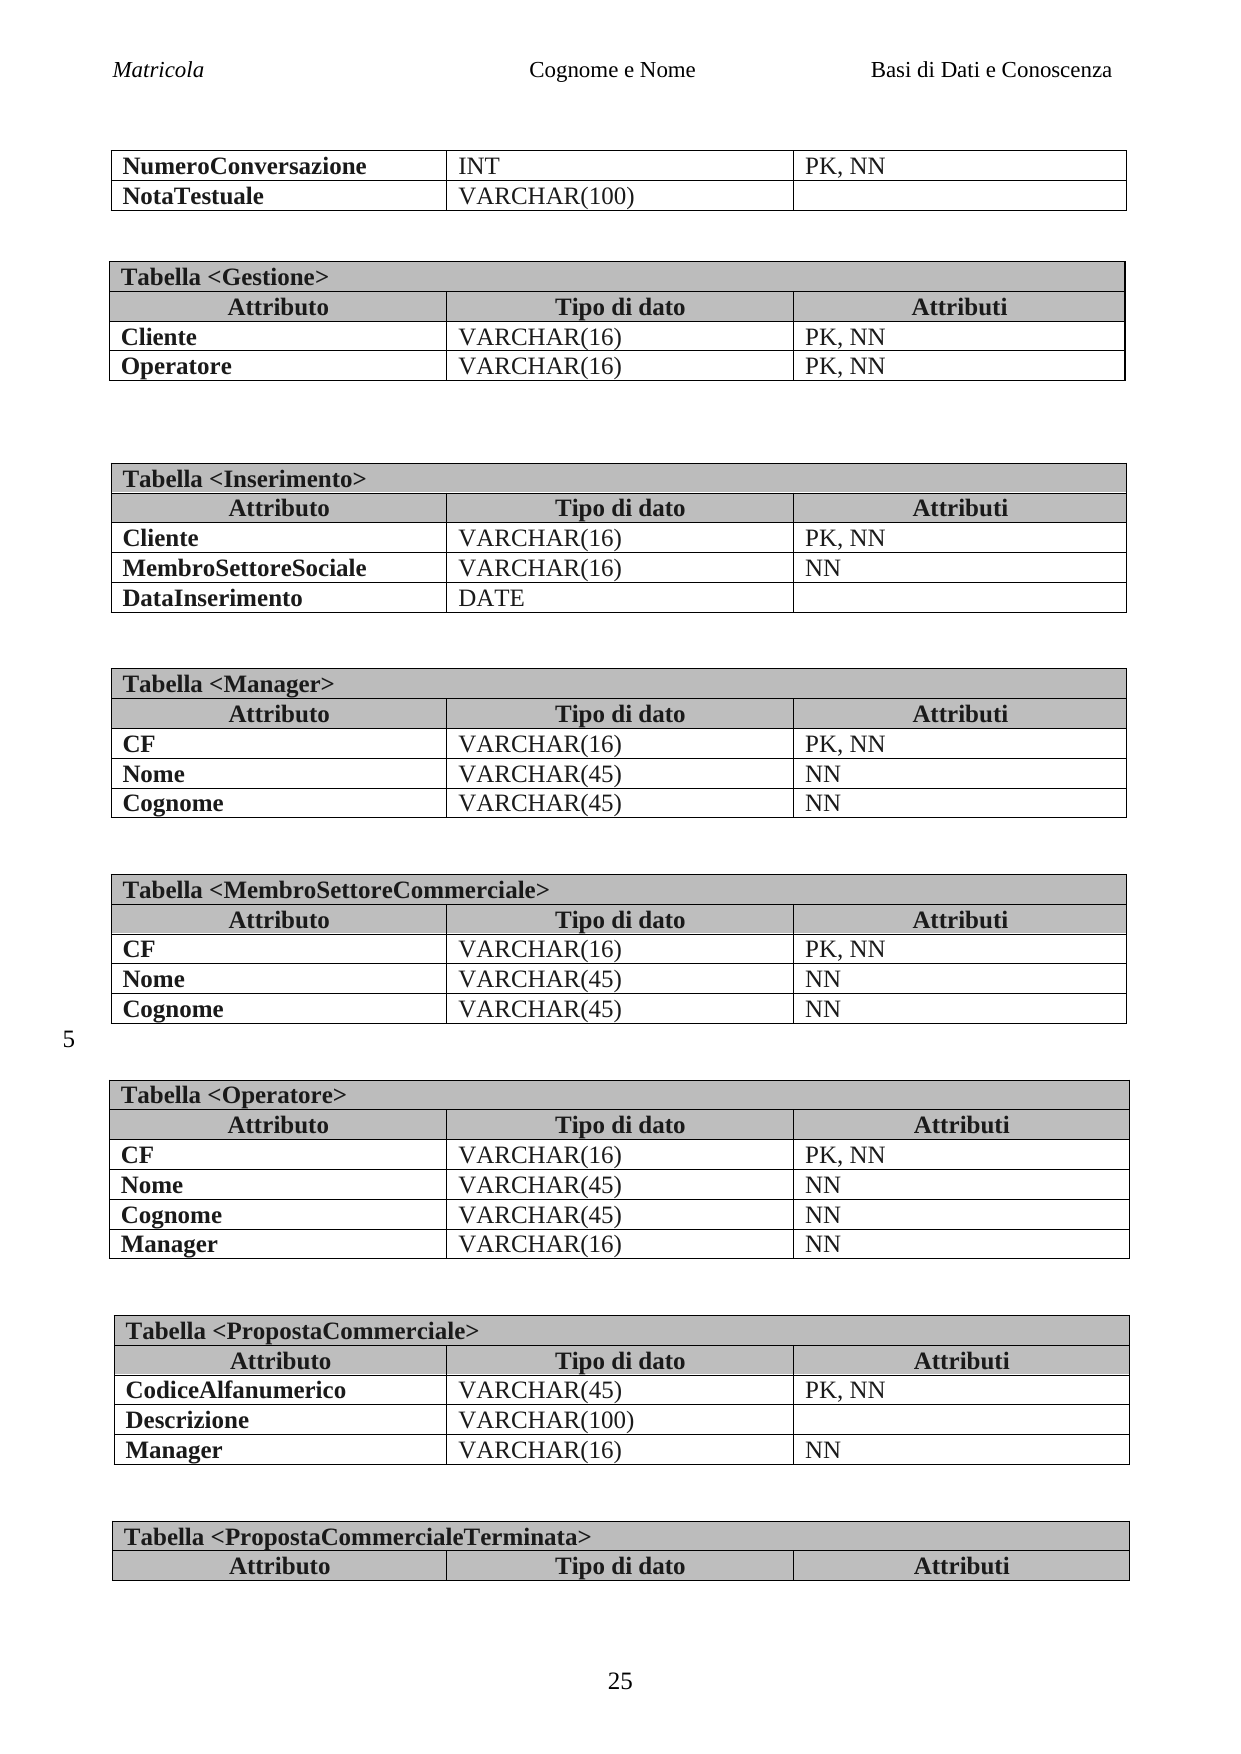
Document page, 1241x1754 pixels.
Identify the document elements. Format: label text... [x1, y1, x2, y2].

table_header Tabella <Gestione> [110, 262, 1124, 291]
table_cell MembroSettoreSociale [112, 553, 446, 582]
table_cell NN [794, 789, 1126, 817]
table_cell Manager [110, 1230, 446, 1258]
table_cell Attributi [794, 1551, 1129, 1580]
table_cell VARCHAR(45) [447, 1200, 793, 1228]
table_cell PK, NN [794, 523, 1126, 552]
table_cell VARCHAR(100) [447, 181, 793, 209]
table_header Tabella <MembroSettoreCommerciale> [112, 875, 1126, 904]
table_cell PK, NN [794, 935, 1126, 963]
table_cell Cliente [110, 322, 446, 350]
table_cell VARCHAR(16) [447, 553, 793, 582]
table_cell VARCHAR(16) [447, 351, 793, 380]
table_cell CF [112, 935, 446, 963]
table_cell VARCHAR(45) [447, 994, 793, 1023]
table_cell Attributo [110, 292, 446, 321]
table_cell Attributo [110, 1110, 446, 1139]
table_cell Attributi [794, 494, 1126, 522]
table_cell PK, NN [794, 1376, 1129, 1404]
table_cell Attributo [112, 494, 446, 522]
table_cell Tipo di dato [447, 494, 793, 522]
table_cell Attributo [113, 1551, 446, 1580]
table_cell PK, NN [794, 351, 1124, 380]
table_cell VARCHAR(45) [447, 789, 793, 817]
table_cell Attributi [794, 905, 1126, 933]
table_cell Cognome [110, 1200, 446, 1228]
table_cell Tipo di dato [447, 1110, 793, 1139]
table_cell PK, NN [794, 151, 1126, 180]
table_cell VARCHAR(16) [447, 1230, 793, 1258]
table_cell CF [110, 1140, 446, 1169]
table_cell Tipo di dato [447, 699, 793, 728]
table_cell Attributi [794, 292, 1124, 321]
table_cell VARCHAR(45) [447, 1376, 793, 1404]
table_header Tabella <Inserimento> [112, 464, 1126, 492]
table_cell NN [794, 1230, 1129, 1258]
table_cell NN [794, 994, 1126, 1023]
table_cell VARCHAR(16) [447, 935, 793, 963]
table_cell Tipo di dato [447, 905, 793, 933]
table_cell NN [794, 1200, 1129, 1228]
table_cell VARCHAR(16) [447, 1140, 793, 1169]
table_cell PK, NN [794, 1140, 1129, 1169]
table_cell CodiceAlfanumerico [115, 1376, 446, 1404]
table_cell Descrizione [115, 1405, 446, 1434]
table_cell Attributi [794, 699, 1126, 728]
table_cell [794, 181, 1126, 209]
table_cell Tipo di dato [447, 292, 793, 321]
table_cell VARCHAR(16) [447, 523, 793, 552]
table_cell NN [794, 1170, 1129, 1199]
table_header Tabella <PropostaCommercialeTerminata> [113, 1522, 1129, 1550]
table_header Tabella <Operatore> [110, 1081, 1129, 1109]
table_cell Manager [115, 1435, 446, 1464]
table_cell Nome [112, 964, 446, 993]
table_cell NN [794, 1435, 1129, 1464]
table_cell Nome [110, 1170, 446, 1199]
table_cell Attributo [112, 905, 446, 933]
table_cell NN [794, 553, 1126, 582]
table_cell Tipo di dato [447, 1551, 793, 1580]
table_cell Cliente [112, 523, 446, 552]
table_cell NN [794, 964, 1126, 993]
table_cell DATE [447, 583, 793, 612]
table_cell [794, 583, 1126, 612]
table_cell VARCHAR(16) [447, 322, 793, 350]
table_cell NotaTestuale [112, 181, 446, 209]
table_header Tabella <Manager> [112, 669, 1126, 698]
table_cell VARCHAR(16) [447, 729, 793, 758]
table_cell Attributi [794, 1346, 1129, 1374]
table_cell VARCHAR(16) [447, 1435, 793, 1464]
table_cell DataInserimento [112, 583, 446, 612]
table_cell NN [794, 759, 1126, 787]
table_cell VARCHAR(45) [447, 759, 793, 787]
table_cell PK, NN [794, 729, 1126, 758]
table_header Tabella <PropostaCommerciale> [115, 1316, 1129, 1345]
table_cell NumeroConversazione [112, 151, 446, 180]
table_cell Cognome [112, 789, 446, 817]
table_cell Operatore [110, 351, 446, 380]
table_cell [794, 1405, 1129, 1434]
table_cell VARCHAR(100) [447, 1405, 793, 1434]
table_cell VARCHAR(45) [447, 1170, 793, 1199]
table_cell Nome [112, 759, 446, 787]
table_cell CF [112, 729, 446, 758]
table_cell Cognome [112, 994, 446, 1023]
table_cell Attributi [794, 1110, 1129, 1139]
table_cell PK, NN [794, 322, 1124, 350]
table_cell VARCHAR(45) [447, 964, 793, 993]
table_cell Attributo [115, 1346, 446, 1374]
table_cell Tipo di dato [447, 1346, 793, 1374]
table_cell Attributo [112, 699, 446, 728]
table_cell INT [447, 151, 793, 180]
